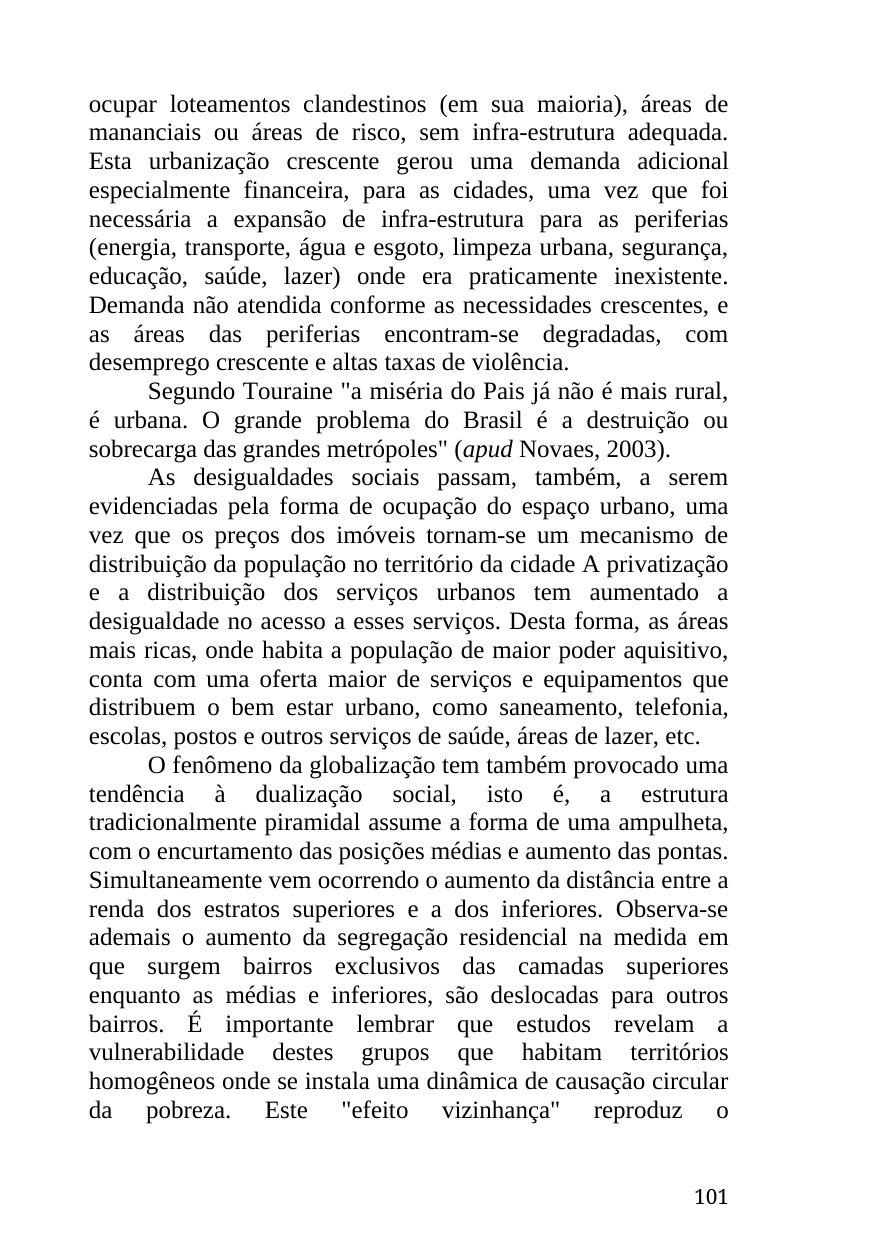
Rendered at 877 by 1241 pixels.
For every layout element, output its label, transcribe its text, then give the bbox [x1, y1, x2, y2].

text Segundo Touraine "a miséria do Pais já não é mais rural, é urbana. O grande problema do Brasil é a destruição ou sobrecarga das grandes metrópoles" (apud Novaes, 2003). [89, 376, 729, 462]
text As desigualdades sociais passam, também, a serem evidenciadas pela forma de ocupação do espaço urbano, uma vez que os preços dos imóveis tornam-se um mecanismo de distribuição da população no território da cidade A privatização e a distribuição dos serviços urbanos tem aumentado a desigualdade no acesso a esses serviços. Desta forma, as áreas mais ricas, onde habita a população de maior poder aquisitivo, conta com uma oferta maior de serviços e equipamentos que distribuem o bem estar urbano, como saneamento, telefonia, escolas, postos e outros serviços de saúde, áreas de lazer, etc. [89, 462, 729, 750]
text ocupar loteamentos clandestinos (em sua maioria), áreas de mananciais ou áreas de risco, sem infra-estrutura adequada. Esta urbanização crescente gerou uma demanda adicional especialmente financeira, para as cidades, uma vez que foi necessária a expansão de infra-estrutura para as periferias (energia, transporte, água e esgoto, limpeza urbana, segurança, educação, saúde, lazer) onde era praticamente inexistente. Demanda não atendida conforme as necessidades crescentes, e as áreas das periferias encontram-se degradadas, com desemprego crescente e altas taxas de violência. [89, 89, 729, 376]
text O fenômeno da globalização tem também provocado uma tendência à dualização social, isto é, a estrutura tradicionalmente piramidal assume a forma de uma ampulheta, com o encurtamento das posições médias e aumento das pontas. Simultaneamente vem ocorrendo o aumento da distância entre a renda dos estratos superiores e a dos inferiores. Observa-se ademais o aumento da segregação residencial na medida em que surgem bairros exclusivos das camadas superiores enquanto as médias e inferiores, são deslocadas para outros bairros. É importante lembrar que estudos revelam a vulnerabilidade destes grupos que habitam territórios homogêneos onde se instala uma dinâmica de causação circular da pobreza. Este "efeito vizinhança" reproduz o [89, 750, 729, 1124]
